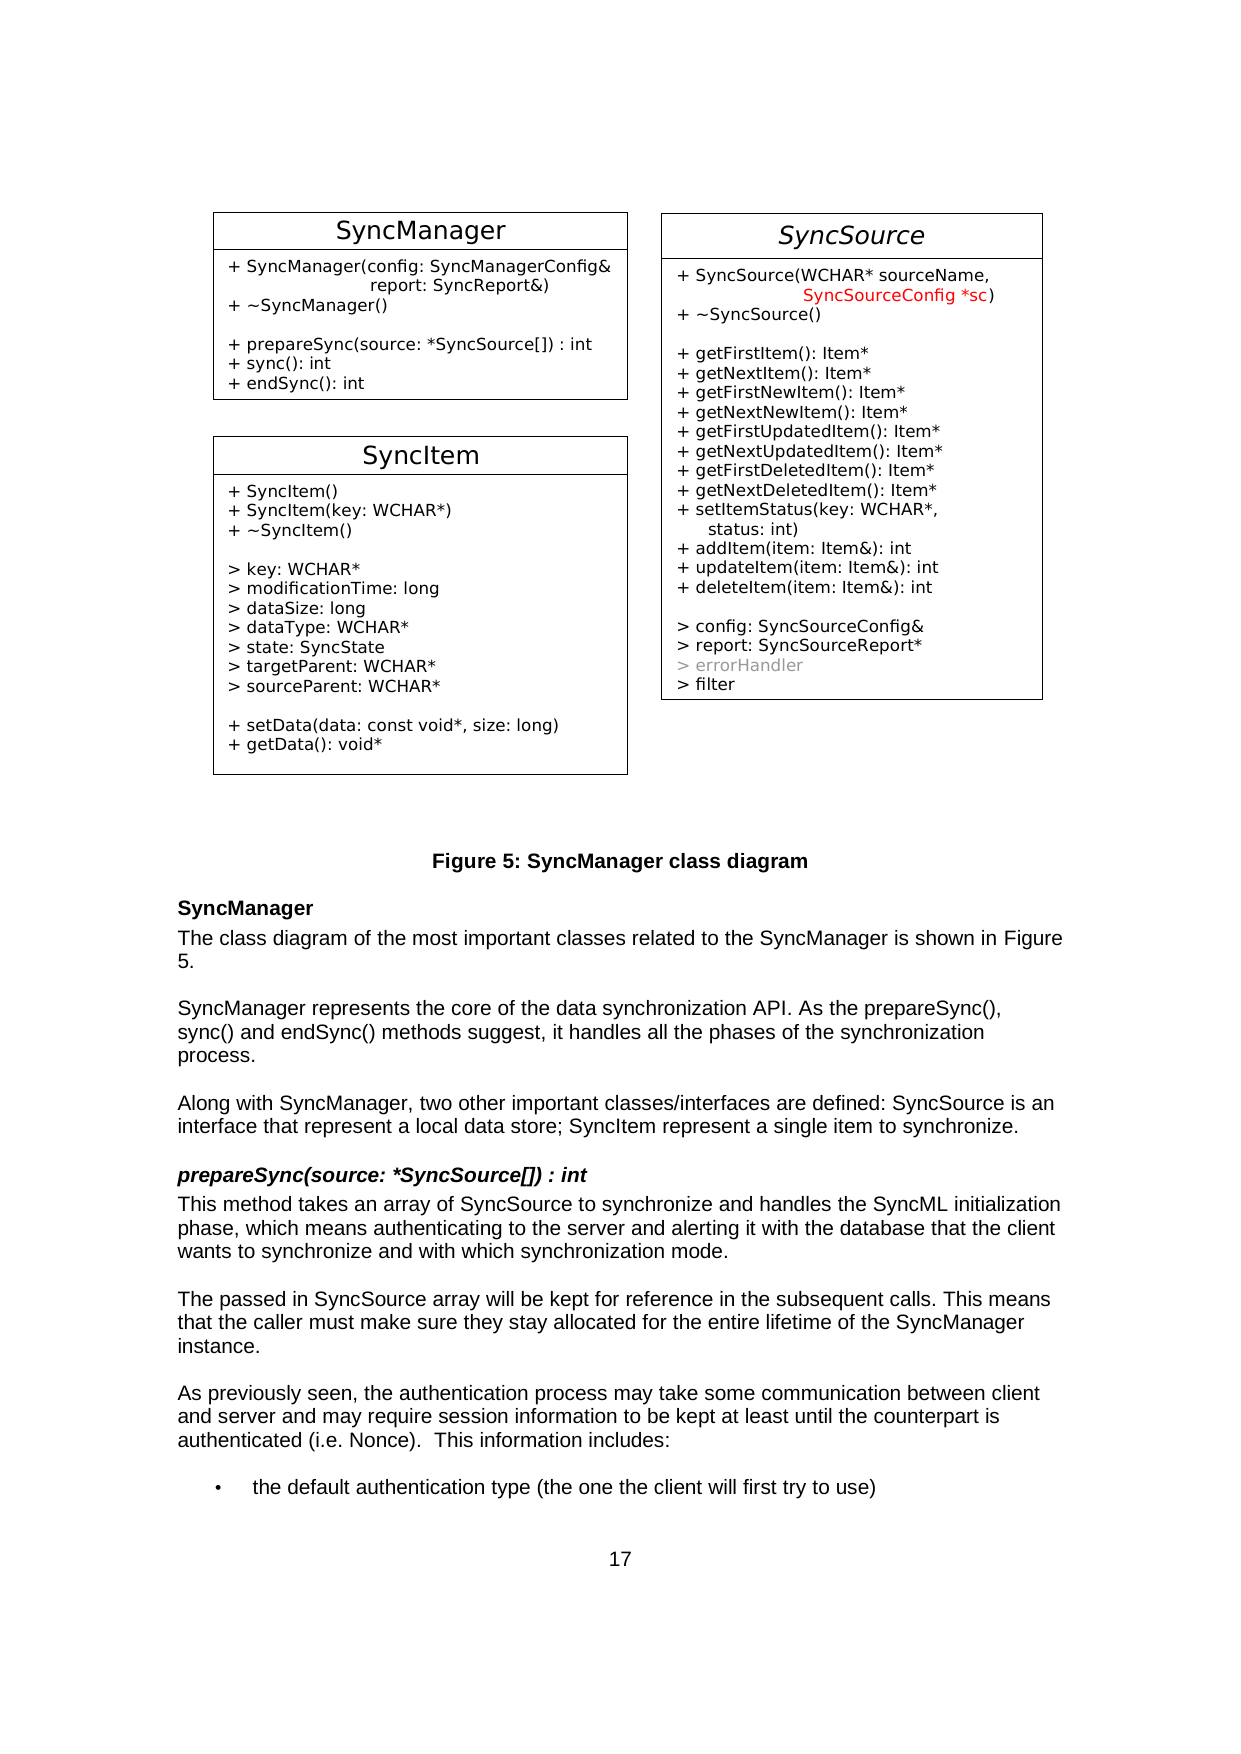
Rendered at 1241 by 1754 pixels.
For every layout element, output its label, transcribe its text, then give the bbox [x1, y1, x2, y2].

text Figure 5: SyncManager class diagram [177, 202, 1063, 873]
subtitle [177, 177, 1063, 202]
subtitle prepareSync(source: *SyncSource[]) : int [177, 1163, 1063, 1187]
subtitle SyncManager [177, 873, 1063, 920]
text The class diagram of the most important classes related to the SyncManager is shown in Figure 5. [177, 926, 1063, 973]
text SyncManager represents the core of the data synchronization API. As the prepareSync(), sync() and endSync() methods suggest, it handles all the phases of the synchronization process. [177, 997, 1063, 1067]
text As previously seen, the authentication process may take some communication between client and server and may require session information to be kept at least until the counterpart is authenticated (i.e. Nonce). This information includes: [177, 1381, 1063, 1452]
list the default authentication type (the one the client will first try to use) [215, 1475, 1063, 1499]
text This method takes an array of SyncSource to synchronize and handles the SyncML initialization phase, which means authenticating to the server and alerting it with the database that the client wants to synchronize and with which synchronization mode. [177, 1193, 1063, 1263]
text Along with SyncManager, two other important classes/interfaces are defined: SyncSource is an interface that represent a local data store; SyncItem represent a single item to synchronize. [177, 1091, 1063, 1138]
text The passed in SyncSource array will be kept for reference in the subsequent calls. This means that the caller must make sure they stay allocated for the entire lifetime of the SyncManager instance. [177, 1287, 1063, 1358]
